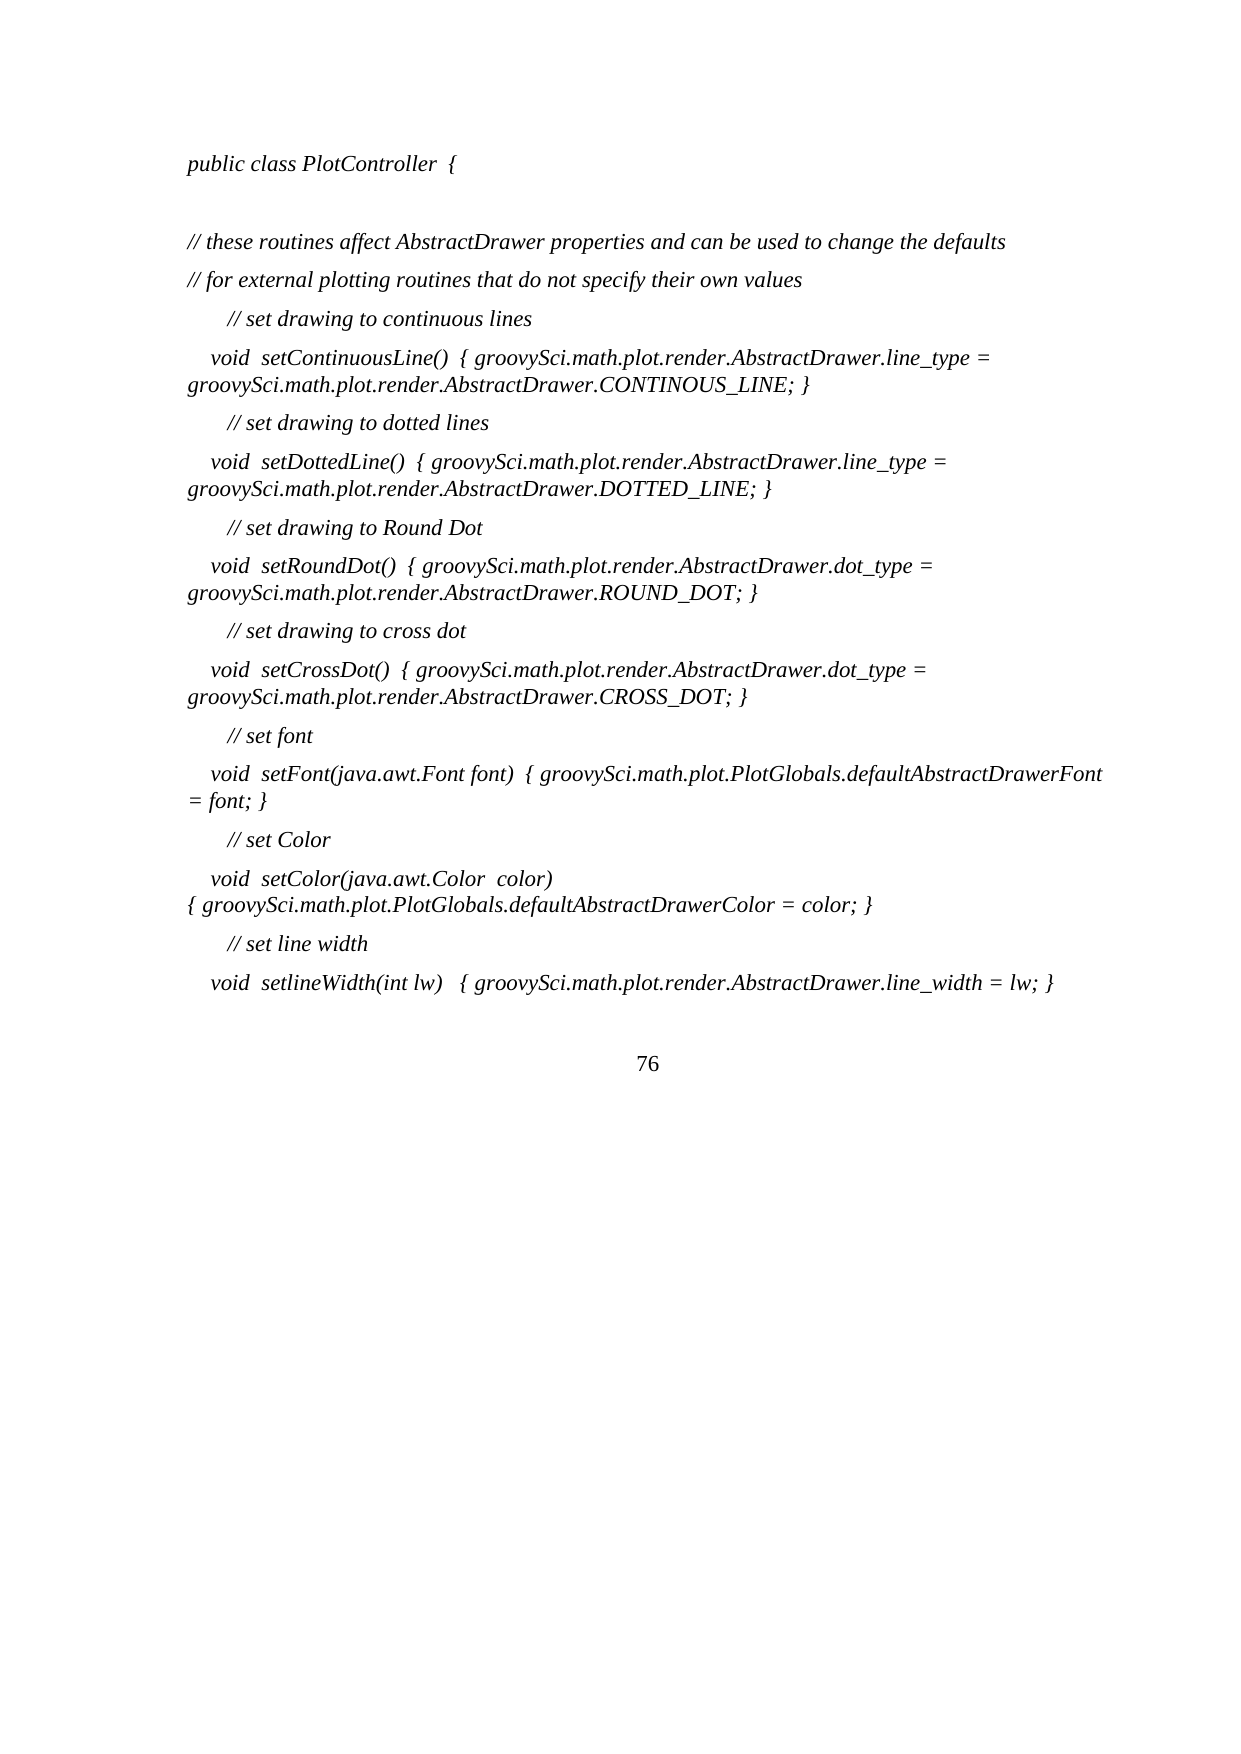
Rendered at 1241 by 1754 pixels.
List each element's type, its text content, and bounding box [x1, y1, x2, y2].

text // set line width [187, 930, 1108, 956]
text // set Color [187, 826, 1108, 852]
text void setRoundDot() { groovySci.math.plot.render.AbstractDrawer.dot_type = groovySci.math.plot.render.AbstractDrawer.ROUND_DOT; } [187, 552, 1108, 605]
text // these routines affect AbstractDrawer properties and can be used to change the defaults [187, 228, 1108, 254]
text void setColor(java.awt.Color color) { groovySci.math.plot.PlotGlobals.defaultAbstractDrawerColor = color; } [187, 864, 1108, 917]
text // set drawing to cross dot [187, 618, 1108, 644]
text public class PlotController { [187, 150, 1108, 176]
text // set drawing to Round Dot [187, 513, 1108, 540]
text // for external plotting routines that do not specify their own values [187, 267, 1108, 293]
text // set font [187, 722, 1108, 748]
text void setCrossDot() { groovySci.math.plot.render.AbstractDrawer.dot_type = groovySci.math.plot.render.AbstractDrawer.CROSS_DOT; } [187, 656, 1108, 709]
text void setlineWidth(int lw) { groovySci.math.plot.render.AbstractDrawer.line_width = lw; } [187, 969, 1108, 995]
text void setContinuousLine() { groovySci.math.plot.render.AbstractDrawer.line_type = groovySci.math.plot.render.AbstractDrawer.CONTINOUS_LINE; } [187, 344, 1108, 397]
text void setFont(java.awt.Font font) { groovySci.math.plot.PlotGlobals.defaultAbstractDrawerFont = font; } [187, 761, 1108, 813]
text // set drawing to dotted lines [187, 409, 1108, 436]
text // set drawing to continuous lines [187, 305, 1108, 332]
text void setDottedLine() { groovySci.math.plot.render.AbstractDrawer.line_type = groovySci.math.plot.render.AbstractDrawer.DOTTED_LINE; } [187, 448, 1108, 501]
